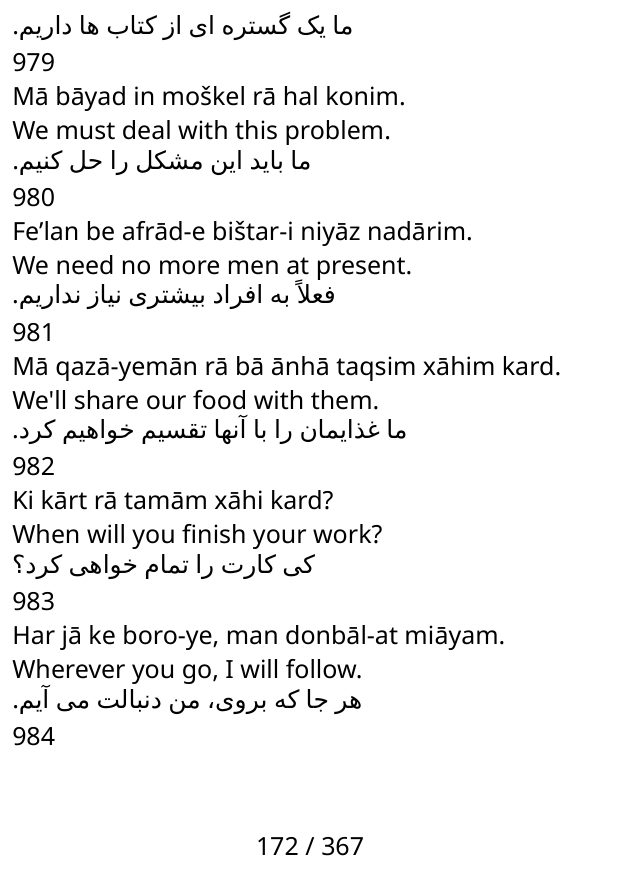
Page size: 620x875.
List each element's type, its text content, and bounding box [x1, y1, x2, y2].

text Wherever you go, I will follow. [12, 652, 607, 686]
text هر جا که بروی، من دنبالت می آیم. [12, 686, 607, 718]
text 981 [12, 314, 607, 348]
text We must deal with this problem. [12, 113, 607, 147]
text Har jā ke boro-ye, man donbāl-at mi‌āyam. [12, 618, 607, 652]
text Fe’lan be afrād-e bištar-i niyāz nadārim. [12, 213, 607, 247]
text 980 [12, 179, 607, 213]
text Mā qazā-yemān rā bā ānhā taqsim xāhim kard. [12, 348, 607, 382]
text When will you finish your work? [12, 517, 607, 551]
text ما غذایمان را با آنها تقسیم خواهیم کرد. [12, 416, 607, 449]
text 982 [12, 449, 607, 483]
text ما باید این مشکل را حل کنیم. [12, 147, 607, 179]
text We'll share our food with them. [12, 382, 607, 416]
text ما یک گستره ای از کتاب ها داریم. [12, 12, 607, 44]
text 983 [12, 584, 607, 618]
text Ki kārt rā tamām xāhi kard? [12, 483, 607, 517]
text Mā bāyad in moškel rā hal konim. [12, 79, 607, 113]
text فعلاً به افراد بیشتری نیاز نداریم. [12, 282, 607, 314]
text 979 [12, 44, 607, 79]
text 984 [12, 718, 607, 753]
text We need no more men at present. [12, 247, 607, 282]
text کی کارت را تمام خواهی کرد؟ [12, 551, 607, 584]
